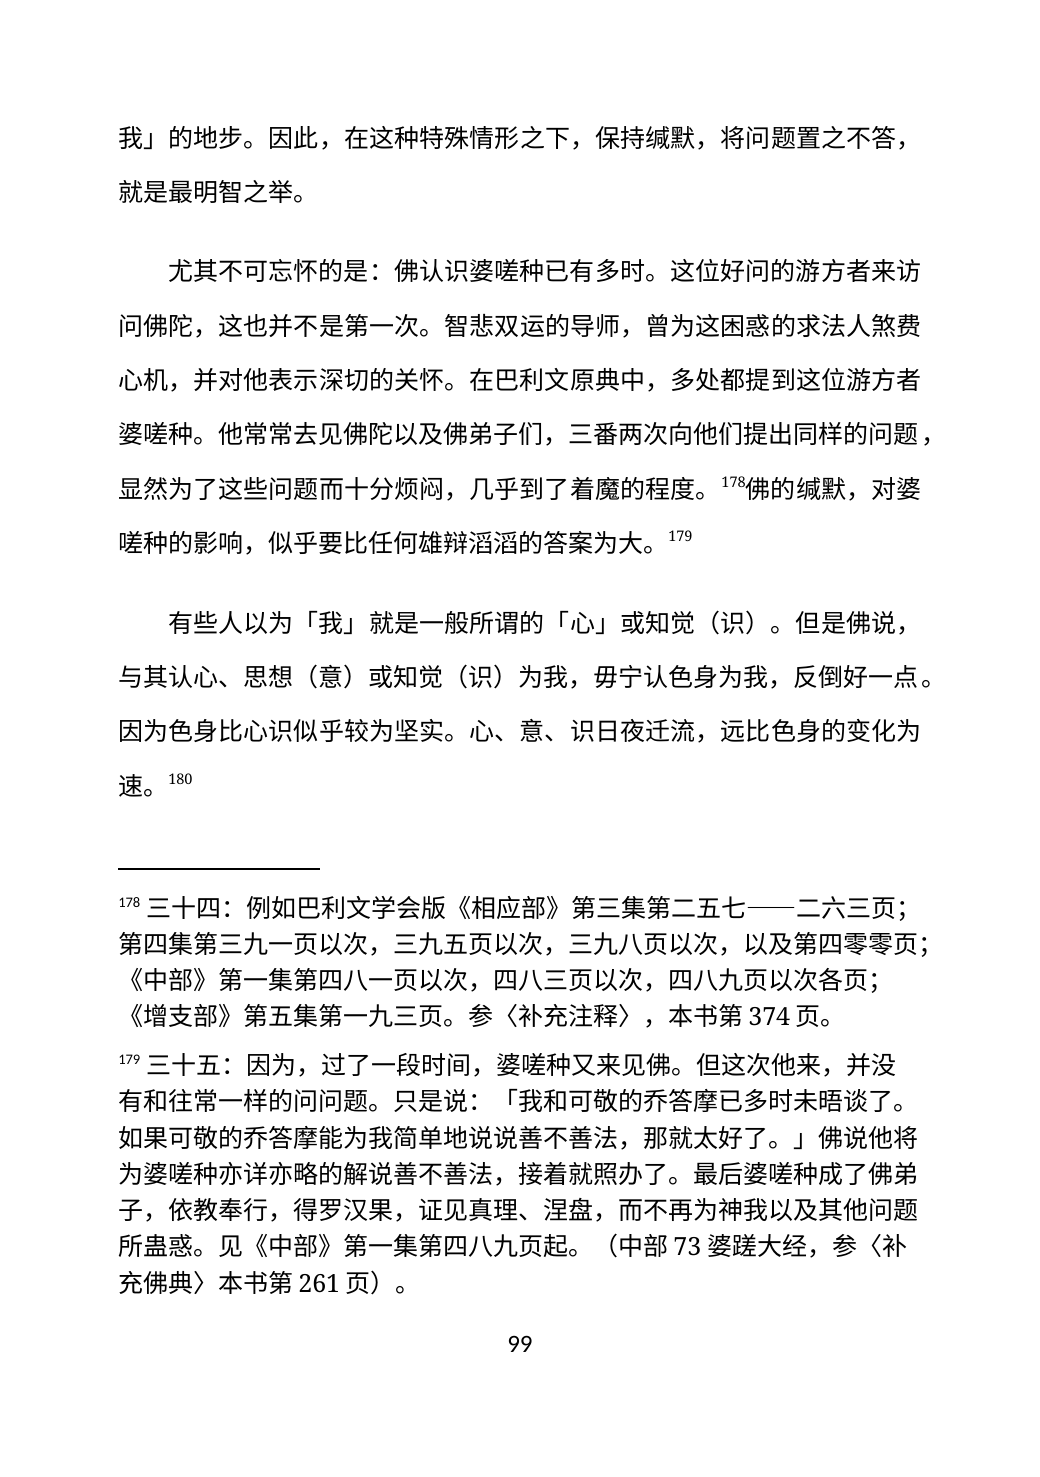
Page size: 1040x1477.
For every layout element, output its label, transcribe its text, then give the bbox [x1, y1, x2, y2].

text 三十四：例如巴利文学会版《相应部》第三集第二五七——二六三页；第四集第三九一页以次，三九五页以次，三九八页以次，以及第四零零页；《中部》第一集第四八一页以次，四八三页以次，四八九页以次各页；《增支部》第五集第一九三页。参〈补充注释〉，本书第374页。 [118, 888, 921, 1033]
text 有些人以为「我」就是一般所谓的「心」或知觉（识）。但是佛说，与其认心、思想（意）或知觉（识）为我，毋宁认色身为我，反倒好一点。因为色身比心识似乎较为坚实。心、意、识日夜迁流，远比色身的变化为速。 [118, 603, 921, 802]
text 我」的地步。因此，在这种特殊情形之下，保持缄默，将问题置之不答，就是最明智之举。 [118, 118, 921, 209]
text 尤其不可忘怀的是：佛认识婆嗟种已有多时。这位好问的游方者来访问佛陀，这也并不是第一次。智悲双运的导师，曾为这困惑的求法人煞费心机，并对他表示深切的关怀。在巴利文原典中，多处都提到这位游方者婆嗟种。他常常去见佛陀以及佛弟子们，三番两次向他们提出同样的问题，显然为了这些问题而十分烦闷，几乎到了着魔的程度。佛的缄默，对婆嗟种的影响，似乎要比任何雄辩滔滔的答案为大。 [118, 252, 921, 560]
text 三十五：因为，过了一段时间，婆嗟种又来见佛。但这次他来，并没有和往常一样的问问题。只是说：「我和可敬的乔答摩已多时未晤谈了。如果可敬的乔答摩能为我简单地说说善不善法，那就太好了。」佛说他将为婆嗟种亦详亦略的解说善不善法，接着就照办了。最后婆嗟种成了佛弟子，依教奉行，得罗汉果，证见真理、涅盘，而不再为神我以及其他问题所蛊惑。见《中部》第一集第四八九页起。（中部73 婆蹉大经，参〈补充佛典〉本书第261页）。 [118, 1046, 921, 1299]
